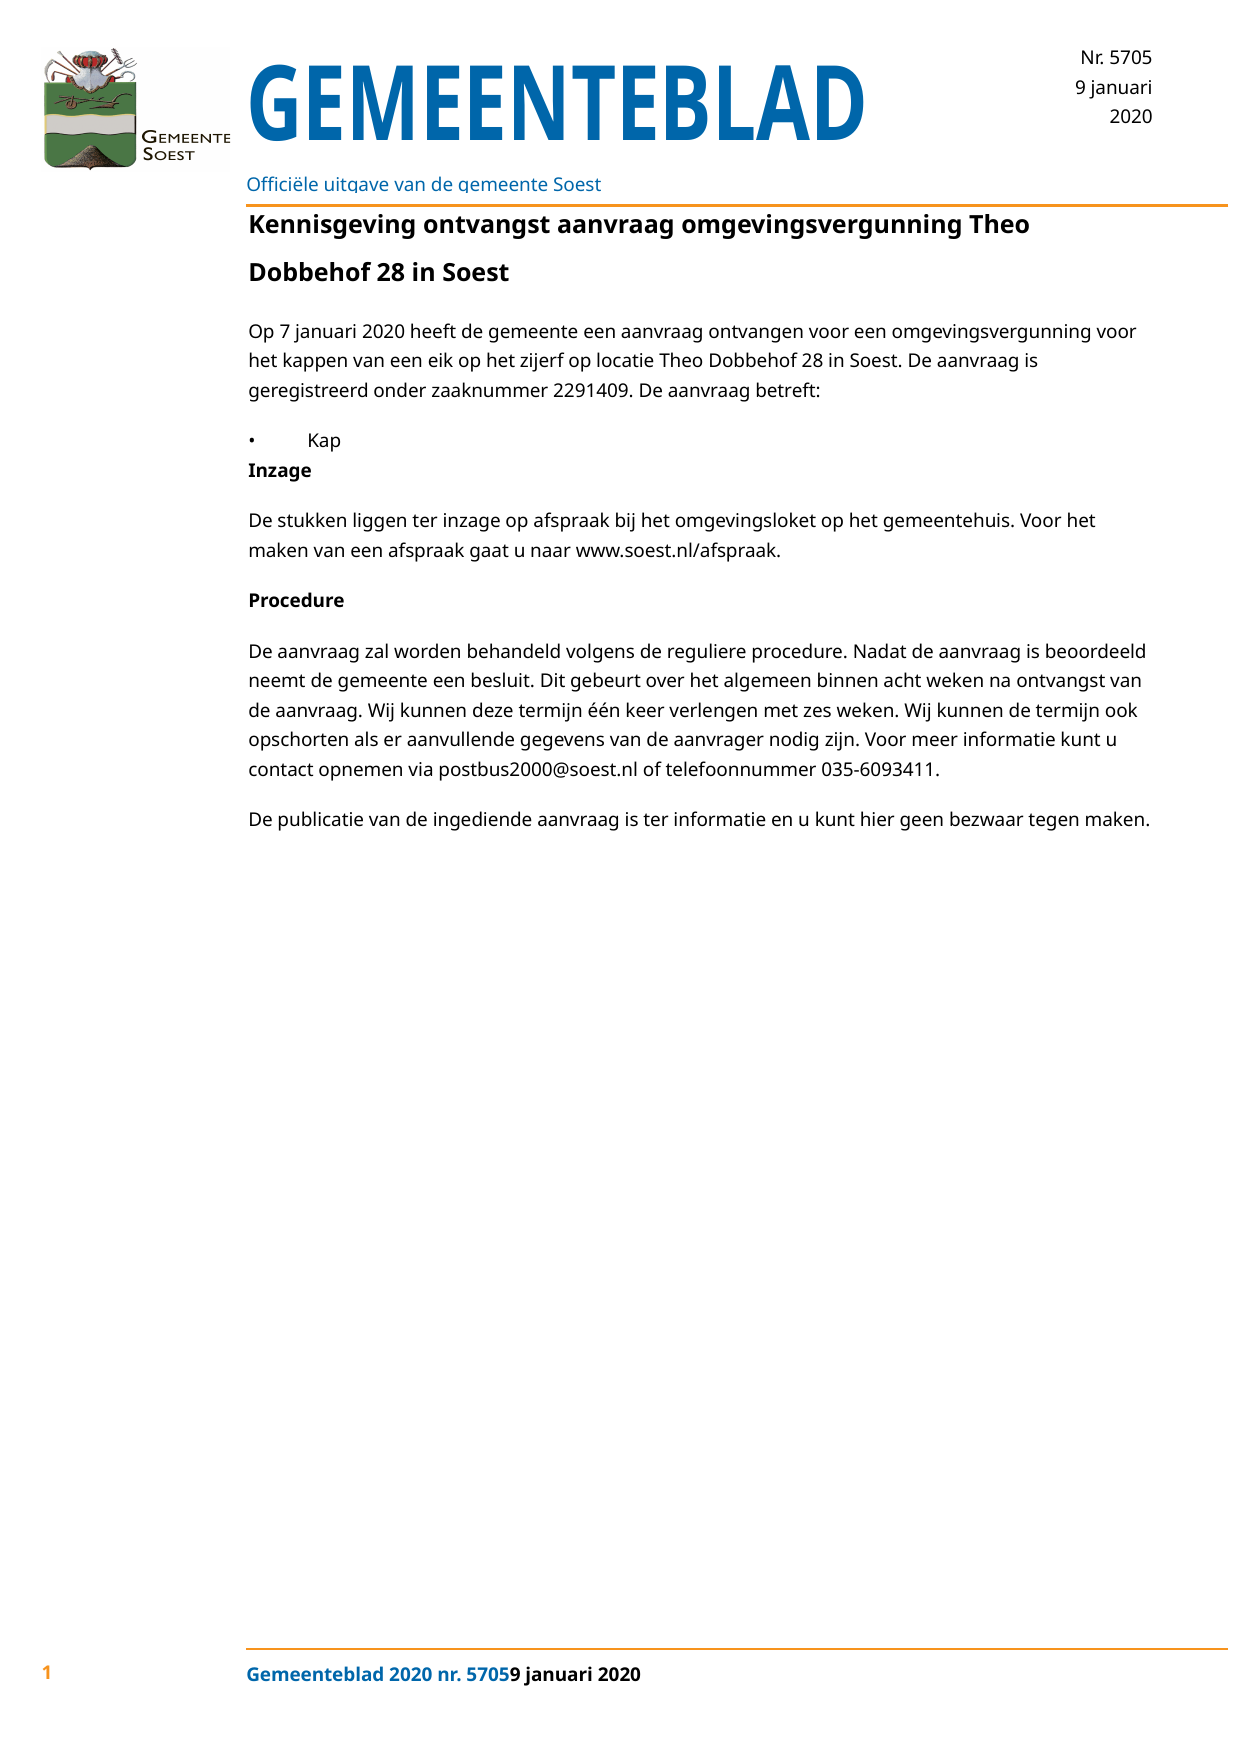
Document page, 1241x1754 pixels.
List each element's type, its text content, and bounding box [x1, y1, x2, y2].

text De publicatie van de ingediende aanvraag is ter informatie en u kunt hier geen bezwaar tegen maken. [248, 807, 1152, 832]
text De stukken liggen ter inzage op afspraak bij het omgevingsloket op het gemeentehuis. Voor het maken van een afspraak gaat u naar www.soest.nl/afspraak. [248, 507, 1152, 563]
text Inzage [248, 457, 1152, 483]
picture [41, 47, 231, 172]
text Op 7 januari 2020 heeft de gemeente een aanvraag ontvangen voor een omgevingsvergunning voor het kappen van een eik op het zijerf op locatie Theo Dobbehof 28 in Soest. De aanvraag is geregistreerd onder zaaknummer 2291409. De aanvraag betreft: [248, 318, 1152, 403]
text De aanvraag zal worden behandeld volgens de reguliere procedure. Nadat de aanvraag is beoordeeld neemt de gemeente een besluit. Dit gebeurt over het algemeen binnen acht weken na ontvangst van de aanvraag. Wij kunnen deze termijn één keer verlengen met zes weken. Wij kunnen de termijn ook opschorten als er aanvullende gegevens van de aanvrager nodig zijn. Voor meer informatie kunt u contact opnemen via postbus2000@soest.nl of telefoonnummer 035-6093411. [248, 638, 1152, 782]
list Kap [248, 427, 1152, 453]
text Procedure [248, 587, 1152, 613]
text Kennisgeving ontvangst aanvraag omgevingsvergunning Theo Dobbehof 28 in Soest [248, 207, 1152, 288]
